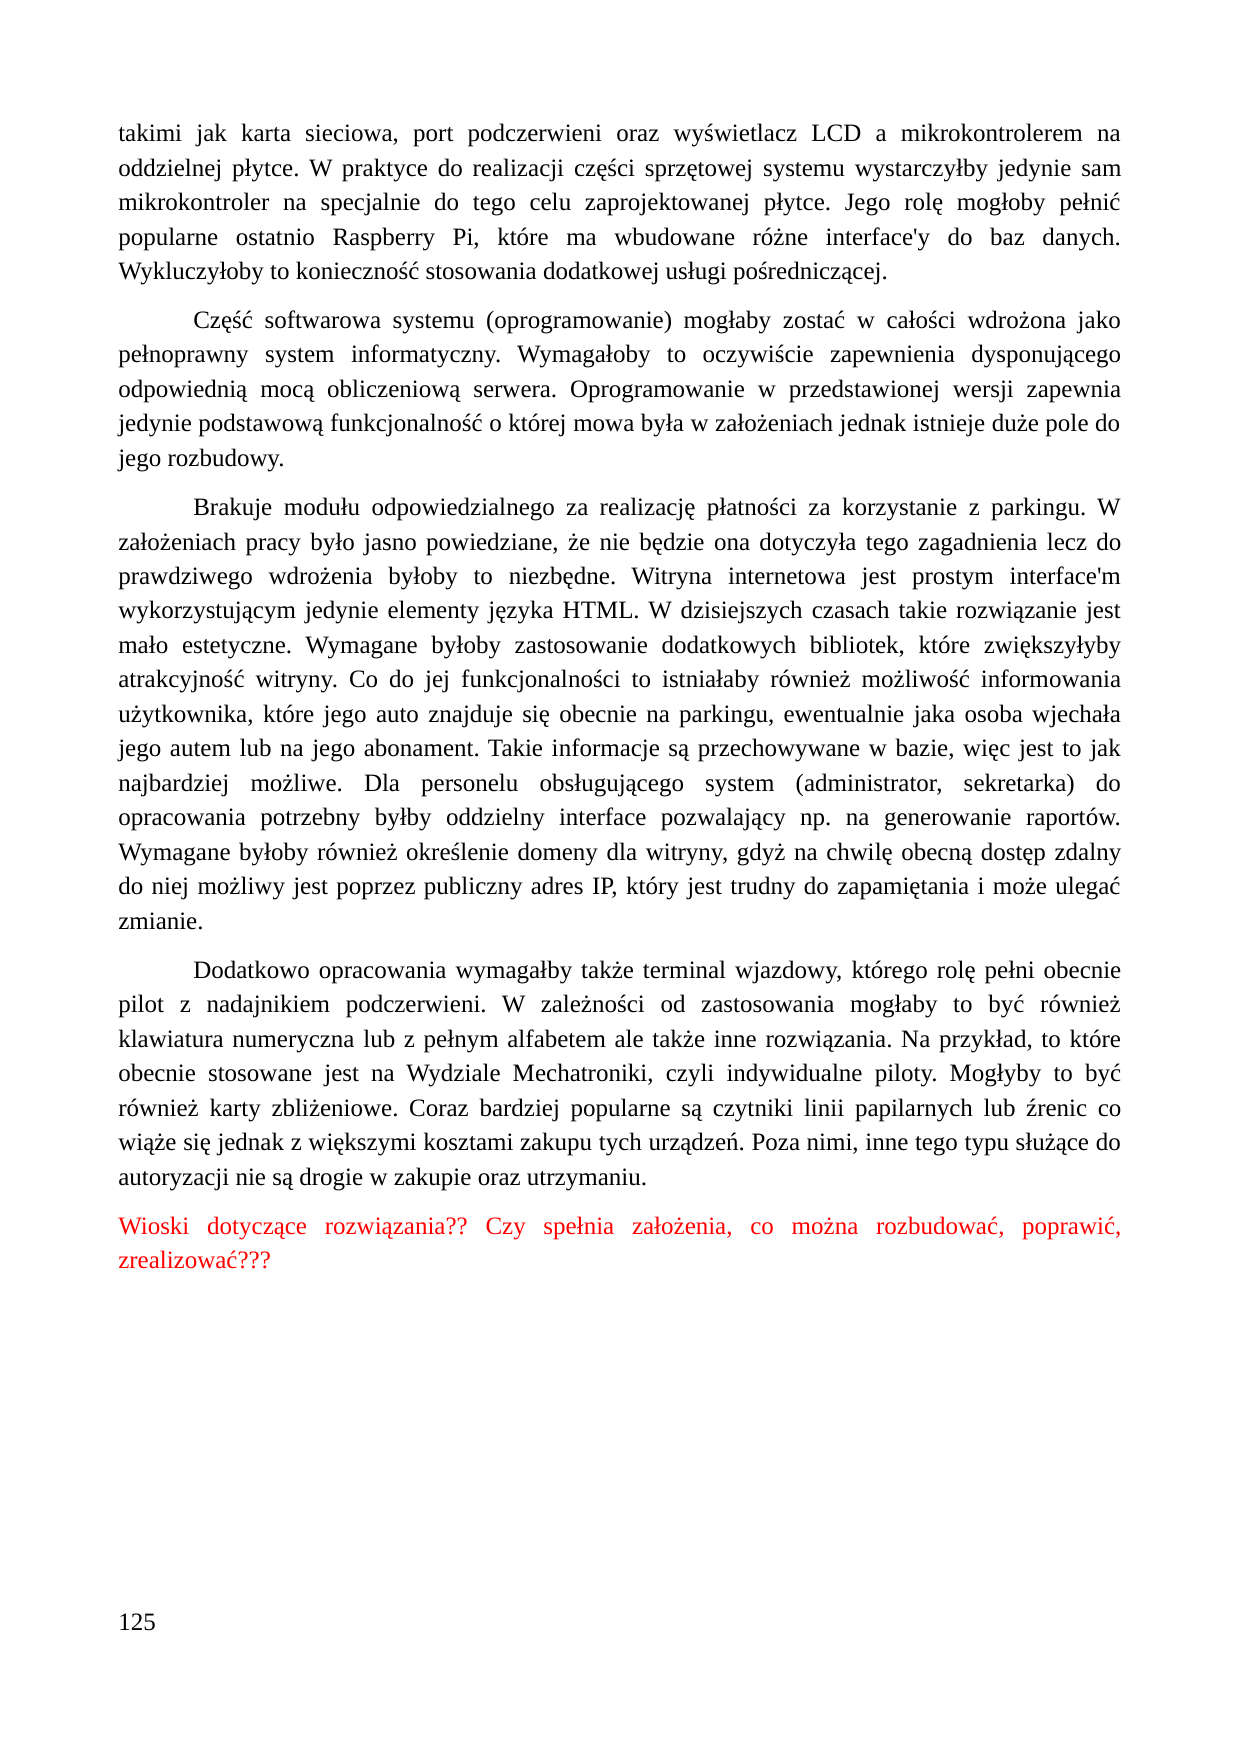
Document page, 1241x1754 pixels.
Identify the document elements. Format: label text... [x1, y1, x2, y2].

text Część softwarowa systemu (oprogramowanie) mogłaby zostać w całości wdrożona jako pełnoprawny system informatyczny. Wymagałoby to oczywiście zapewnienia dysponującego odpowiednią mocą obliczeniową serwera. Oprogramowanie w przedstawionej wersji zapewnia jedynie podstawową funkcjonalność o której mowa była w założeniach jednak istnieje duże pole do jego rozbudowy. [118, 305, 1122, 472]
text Brakuje modułu odpowiedzialnego za realizację płatności za korzystanie z parkingu. W założeniach pracy było jasno powiedziane, że nie będzie ona dotyczyła tego zagadnienia lecz do prawdziwego wdrożenia byłoby to niezbędne. Witryna internetowa jest prostym interface'm wykorzystującym jedynie elementy języka HTML. W dzisiejszych czasach takie rozwiązanie jest mało estetyczne. Wymagane byłoby zastosowanie dodatkowych bibliotek, które zwiększyłyby atrakcyjność witryny. Co do jej funkcjonalności to istniałaby również możliwość informowania użytkownika, które jego auto znajduje się obecnie na parkingu, ewentualnie jaka osoba wjechała jego autem lub na jego abonament. Takie informacje są przechowywane w bazie, więc jest to jak najbardziej możliwe. Dla personelu obsługującego system (administrator, sekretarka) do opracowania potrzebny byłby oddzielny interface pozwalający np. na generowanie raportów. Wymagane byłoby również określenie domeny dla witryny, gdyż na chwilę obecną dostęp zdalny do niej możliwy jest poprzez publiczny adres IP, który jest trudny do zapamiętania i może ulegać zmianie. [118, 492, 1122, 934]
text Dodatkowo opracowania wymagałby także terminal wjazdowy, którego rolę pełni obecnie pilot z nadajnikiem podczerwieni. W zależności od zastosowania mogłaby to być również klawiatura numeryczna lub z pełnym alfabetem ale także inne rozwiązania. Na przykład, to które obecnie stosowane jest na Wydziale Mechatroniki, czyli indywidualne piloty. Mogłyby to być również karty zbliżeniowe. Coraz bardziej popularne są czytniki linii papilarnych lub źrenic co wiąże się jednak z większymi kosztami zakupu tych urządzeń. Poza nimi, inne tego typu służące do autoryzacji nie są drogie w zakupie oraz utrzymaniu. [118, 955, 1122, 1191]
text takimi jak karta sieciowa, port podczerwieni oraz wyświetlacz LCD a mikrokontrolerem na oddzielnej płytce. W praktyce do realizacji części sprzętowej systemu wystarczyłby jedynie sam mikrokontroler na specjalnie do tego celu zaprojektowanej płytce. Jego rolę mogłoby pełnić popularne ostatnio Raspberry Pi, które ma wbudowane różne interface'y do baz danych. Wykluczyłoby to konieczność stosowania dodatkowej usługi pośredniczącej. [118, 118, 1122, 285]
text Wioski dotyczące rozwiązania?? Czy spełnia założenia, co można rozbudować, poprawić, zrealizować??? [118, 1211, 1122, 1274]
